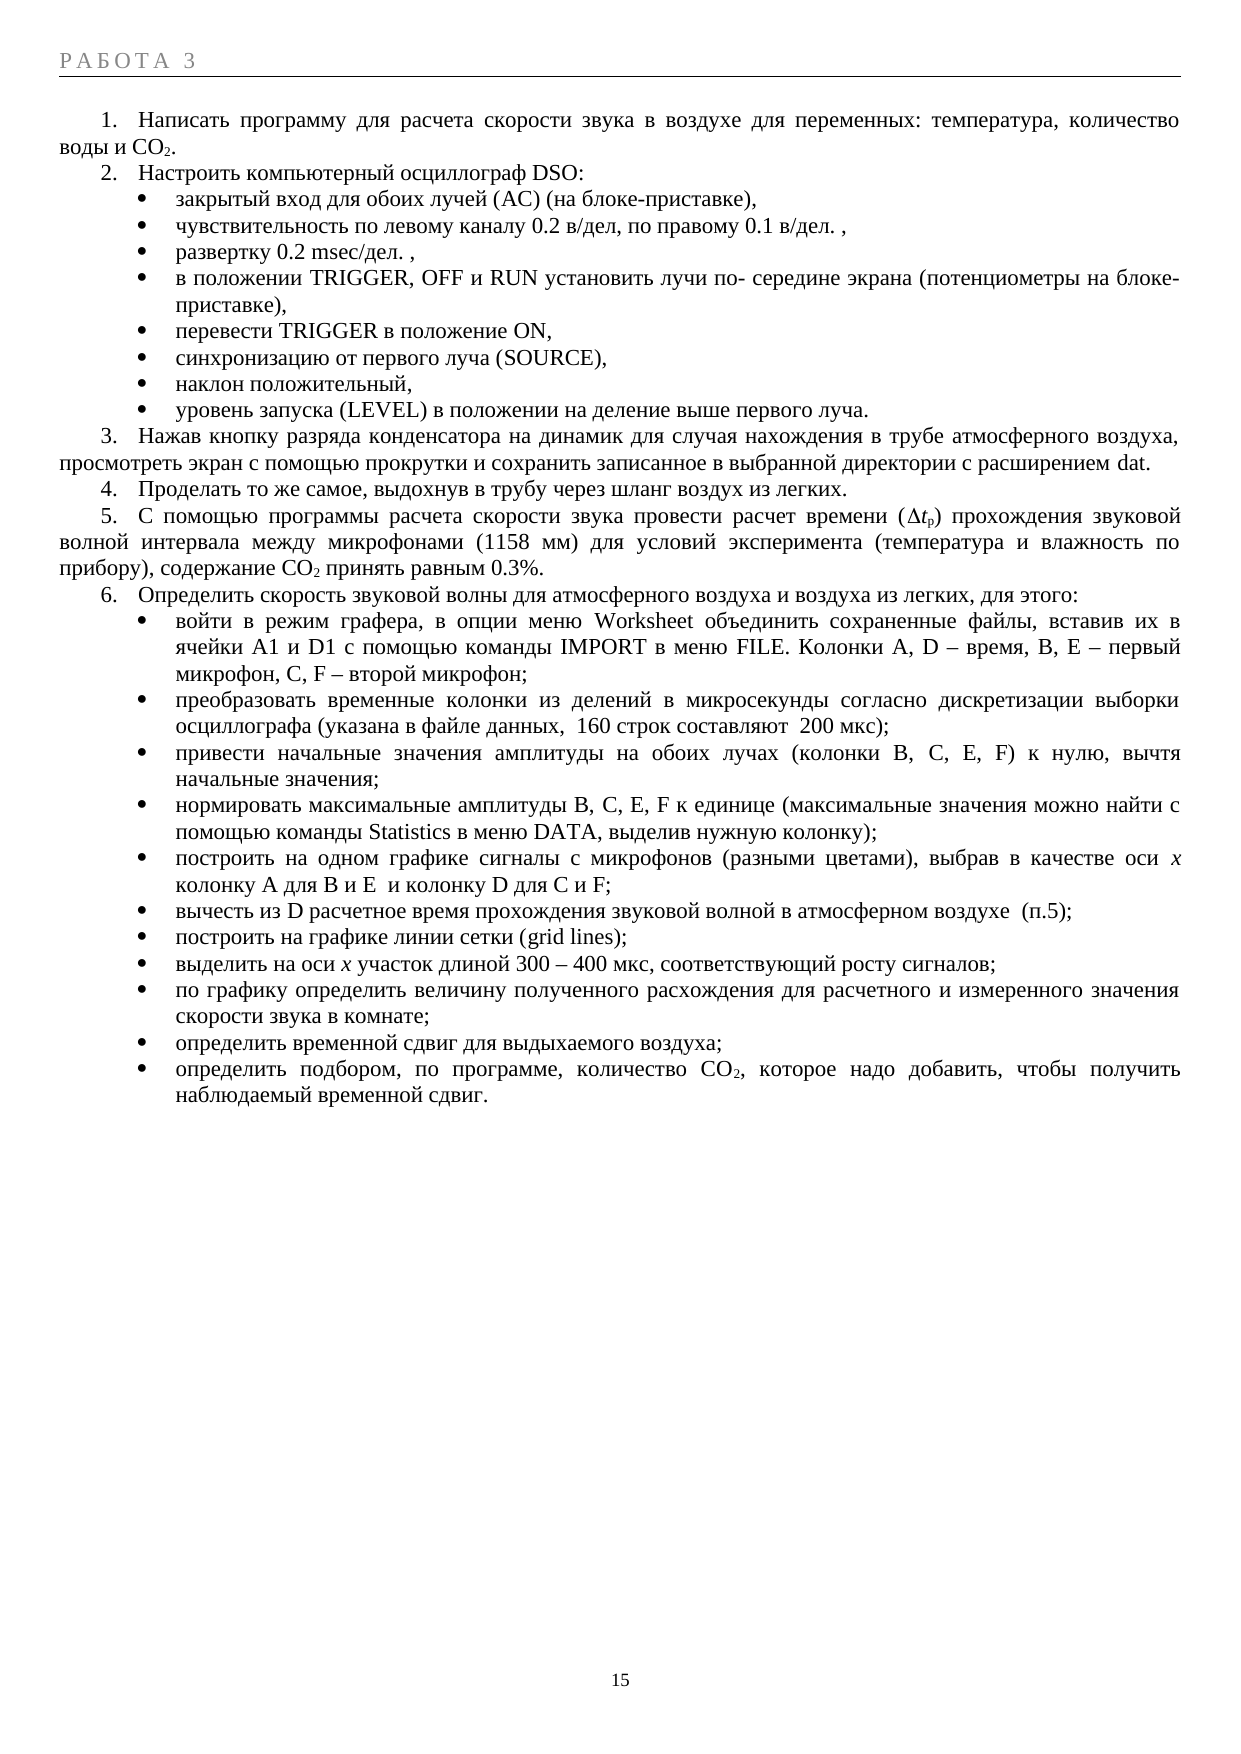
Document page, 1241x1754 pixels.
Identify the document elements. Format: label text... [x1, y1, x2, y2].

list Нажав кнопку разряда конденсатора на динамик для случая нахождения в трубе атмосферного воздуха, просмотреть экран с помощью прокрутки и сохранить записанное в выбранной директории с расширением dat. [59, 423, 1181, 475]
list по графику определить величину полученного расхождения для расчетного и измеренного значения скорости звука в комнате; [138, 976, 1181, 1029]
list войти в режим графера, в опции меню Worksheet объединить сохраненные файлы, вставив их в ячейки А1 и D1 с помощью команды import в меню FILE. Колонки A, D – время, B, E – первый микрофон, C, F – второй микрофон; [138, 607, 1181, 686]
list определить временной сдвиг для выдыхаемого воздуха; [138, 1029, 1181, 1055]
list определить подбором, по программе, количество СО2, которое надо добавить, чтобы получить наблюдаемый временной сдвиг. [138, 1055, 1181, 1108]
list построить на графике линии сетки (grid lines); [138, 923, 1181, 950]
list чувствительность по левому каналу 0.2 в/дел, по правому 0.1 в/дел. , [138, 212, 1181, 238]
list синхронизацию от первого луча (SOURCE), [138, 343, 1181, 370]
list нормировать максимальные амплитуды В, C, E, F к единице (максимальные значения можно найти с помощью команды Statistics в меню DATA, выделив нужную колонку); [138, 792, 1181, 844]
list С помощью программы расчета скорости звука провести расчет времени (tр) прохождения звуковой волной интервала между микрофонами (1158 мм) для условий эксперимента (температура и влажность по прибору), содержание СО2 принять равным 0.3%. [59, 502, 1181, 581]
list развертку 0.2 msec/дел. , [138, 238, 1181, 264]
list выделить на оси х участок длиной 300 – 400 мкс, соответствующий росту сигналов; [138, 950, 1181, 976]
list уровень запуска (LEVEL) в положении на деление выше первого луча. [138, 396, 1181, 423]
list вычесть из D расчетное время прохождения звуковой волной в атмосферном воздухе (п.5); [138, 897, 1181, 923]
list закрытый вход для обоих лучей (AC) (на блоке-приставке), [138, 185, 1181, 212]
list наклон положительный, [138, 370, 1181, 396]
list Проделать то же самое, выдохнув в трубу через шланг воздух из легких. [59, 475, 1181, 502]
list Настроить компьютерный осциллограф DSO: [59, 159, 1181, 185]
list Написать программу для расчета скорости звука в воздухе для переменных: температура, количество воды и CO2. [59, 106, 1181, 159]
list перевести TRIGGER в положение ON, [138, 317, 1181, 343]
list привести начальные значения амплитуды на обоих лучах (колонки В, C, E, F) к нулю, вычтя начальные значения; [138, 739, 1181, 792]
list Определить скорость звуковой волны для атмосферного воздуха и воздуха из легких, для этого: [59, 581, 1181, 607]
list в положении TRIGGER, OFF и RUN установить лучи по- середине экрана (потенциометры на блоке-приставке), [138, 264, 1181, 317]
list построить на одном графике сигналы с микрофонов (разными цветами), выбрав в качестве оси х колонку А для B и E и колонку D для С и F; [138, 844, 1181, 897]
list преобразовать временные колонки из делений в микросекунды согласно дискретизации выборки осциллографа (указана в файле данных, 160 строк составляют 200 мкс); [138, 686, 1181, 739]
